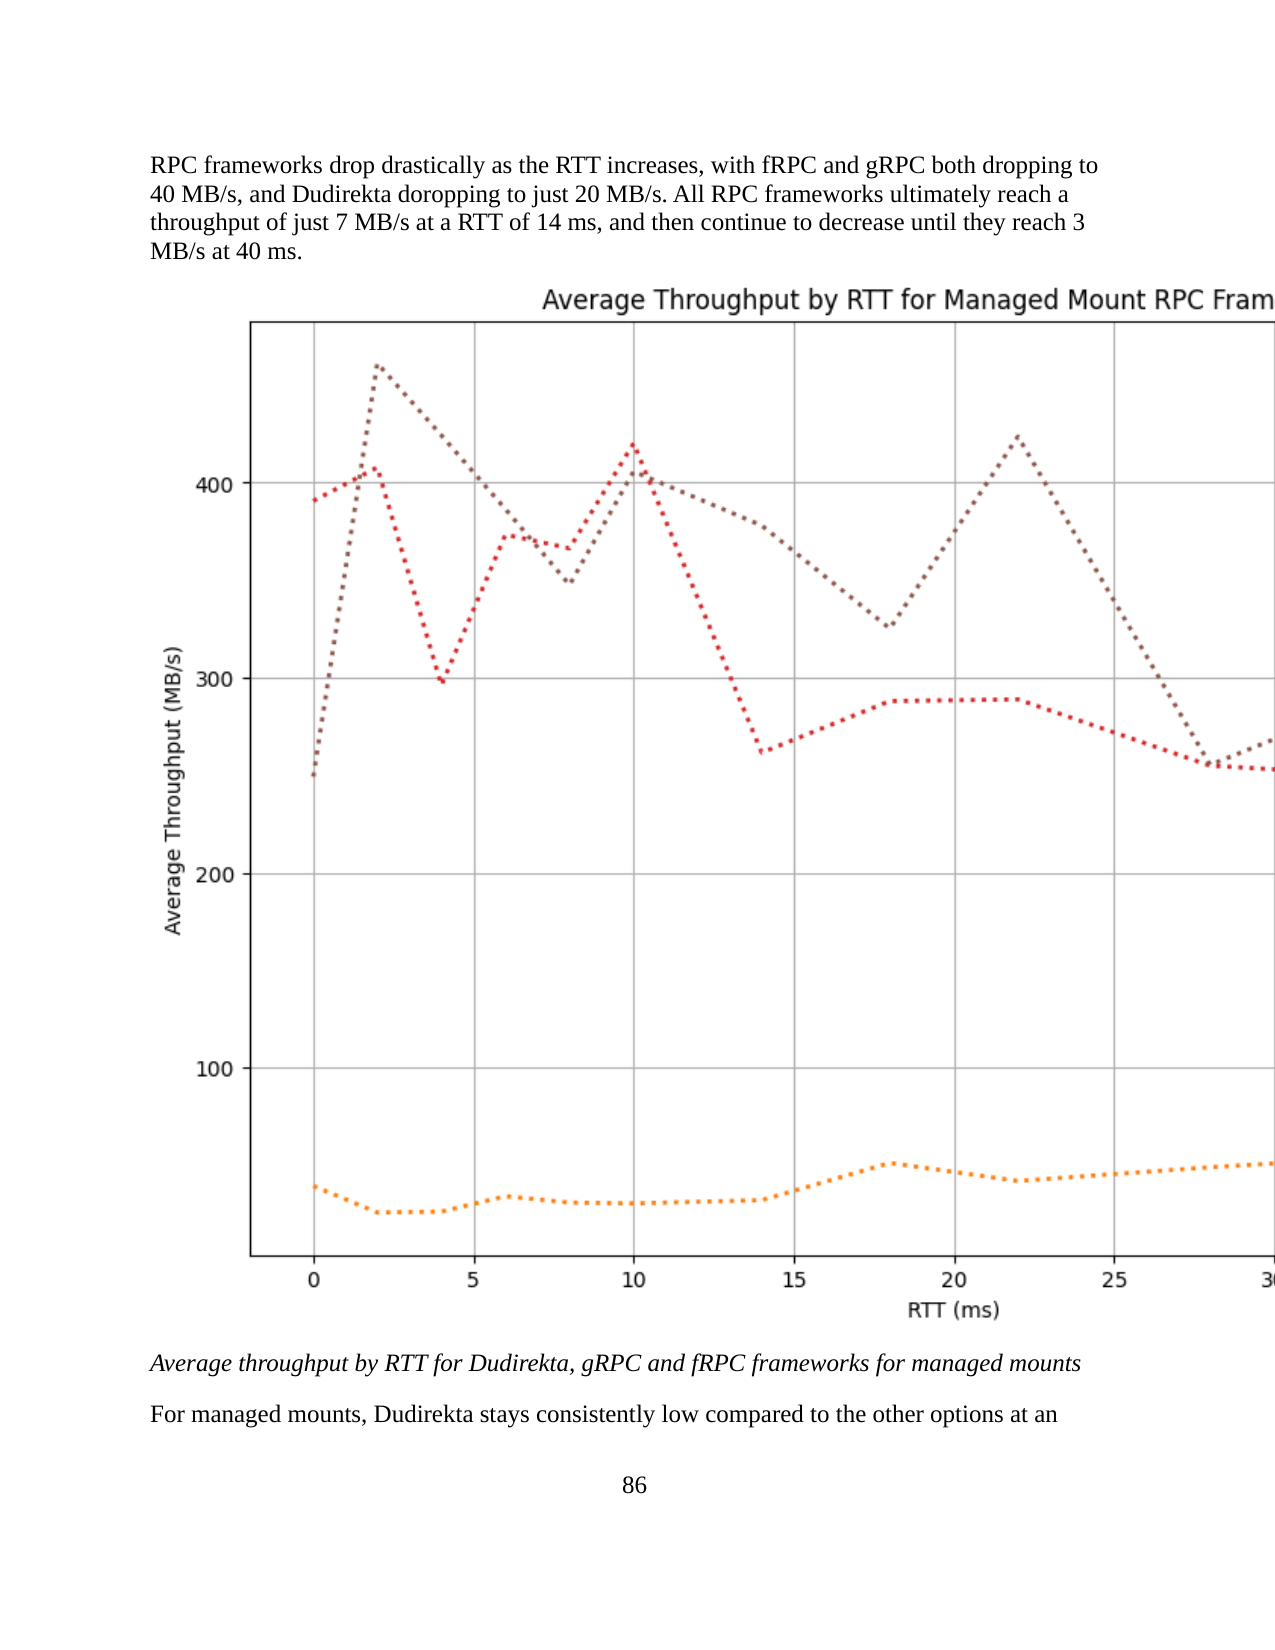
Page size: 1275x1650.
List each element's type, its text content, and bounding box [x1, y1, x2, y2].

picture [150, 273, 1275, 1336]
text For managed mounts, Dudirekta stays consistently low compared to the other options at an [150, 1399, 1125, 1427]
text RPC frameworks drop drastically as the RTT increases, with fRPC and gRPC both dropping to 40 MB/s, and Dudirekta doropping to just 20 MB/s. All RPC frameworks ultimately reach a throughput of just 7 MB/s at a RTT of 14 ms, and then continue to decrease until they reach 3 MB/s at 40 ms. [150, 150, 1125, 265]
text Average throughput by RTT for Dudirekta, gRPC and fRPC frameworks for managed mounts [150, 1348, 1125, 1377]
